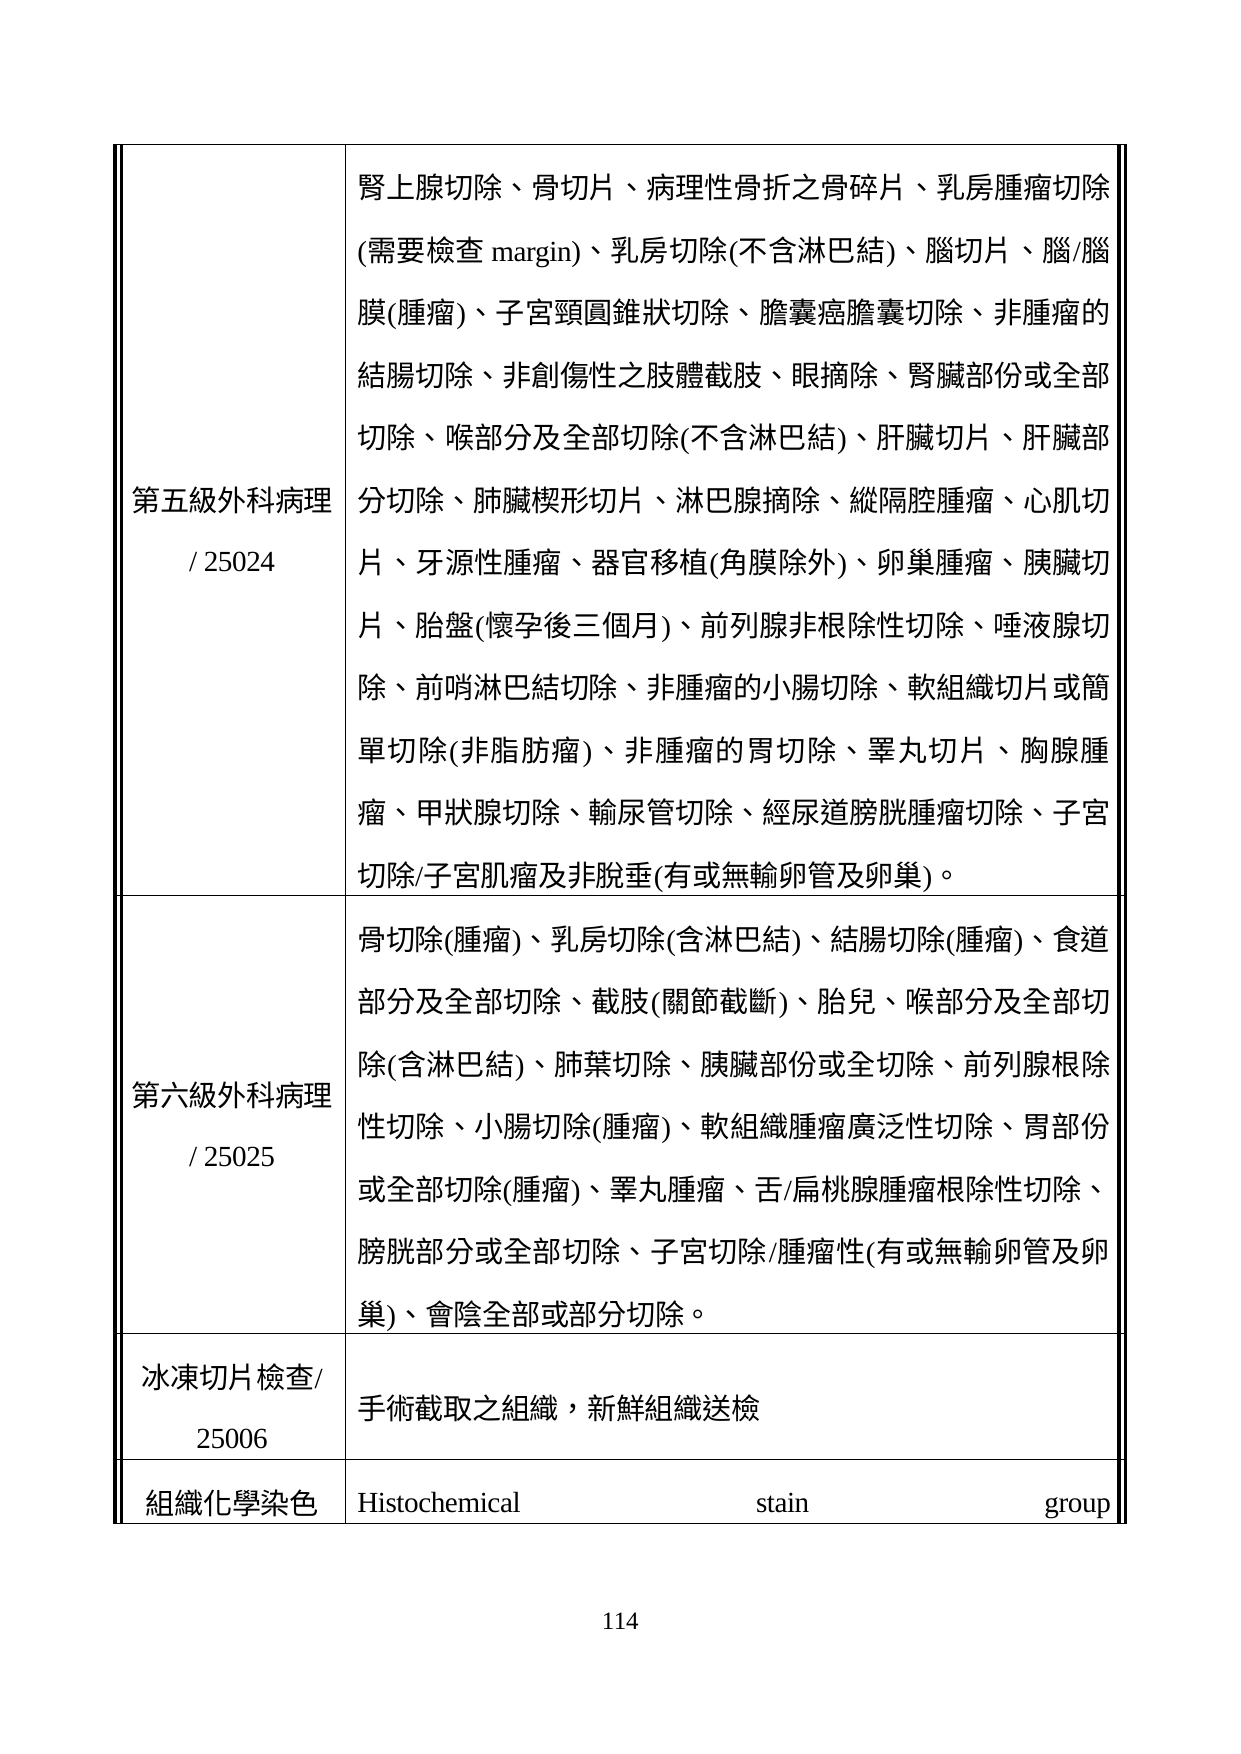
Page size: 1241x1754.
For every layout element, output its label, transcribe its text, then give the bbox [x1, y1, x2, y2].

table_cell 手術截取之組織，新鮮組織送檢 [346, 1334, 1117, 1459]
table_cell 冰凍切片檢查/ 25006 [123, 1334, 345, 1459]
table_cell 骨切除(腫瘤)、乳房切除(含淋巴結)、結腸切除(腫瘤)、食道部分及全部切除、截肢(關節截斷)、胎兒、喉部分及全部切除(含淋巴結)、肺葉切除、胰臟部份或全切除、前列腺根除性切除、小腸切除(腫瘤)、軟組織腫瘤廣泛性切除、胃部份或全部切除(腫瘤)、睪丸腫瘤、舌/扁桃腺腫瘤根除性切除、膀胱部分或全部切除、子宮切除/腫瘤性(有或無輸卵管及卵巢)、會陰全部或部分切除。 [346, 896, 1117, 1333]
table_cell 腎上腺切除、骨切片、病理性骨折之骨碎片、乳房腫瘤切除(需要檢查margin)、乳房切除(不含淋巴結)、腦切片、腦/腦膜(腫瘤)、子宮頸圓錐狀切除、膽囊癌膽囊切除、非腫瘤的結腸切除、非創傷性之肢體截肢、眼摘除、腎臟部份或全部切除、喉部分及全部切除(不含淋巴結)、肝臟切片、肝臟部分切除、肺臟楔形切片、淋巴腺摘除、縱隔腔腫瘤、心肌切片、牙源性腫瘤、器官移植(角膜除外)、卵巢腫瘤、胰臟切片、胎盤(懷孕後三個月)、前列腺非根除性切除、唾液腺切除、前哨淋巴結切除、非腫瘤的小腸切除、軟組織切片或簡單切除(非脂肪瘤)、非腫瘤的胃切除、睪丸切片、胸腺腫瘤、甲狀腺切除、輸尿管切除、經尿道膀胱腫瘤切除、子宮切除/子宮肌瘤及非脫垂(有或無輸卵管及卵巢)。 [346, 145, 1117, 894]
table_cell Histochemical stain group [346, 1460, 1117, 1523]
table_cell 組織化學染色 [123, 1460, 345, 1523]
table_cell 第五級外科病理/ 25024 [123, 145, 345, 894]
table_cell 第六級外科病理/ 25025 [123, 896, 345, 1333]
